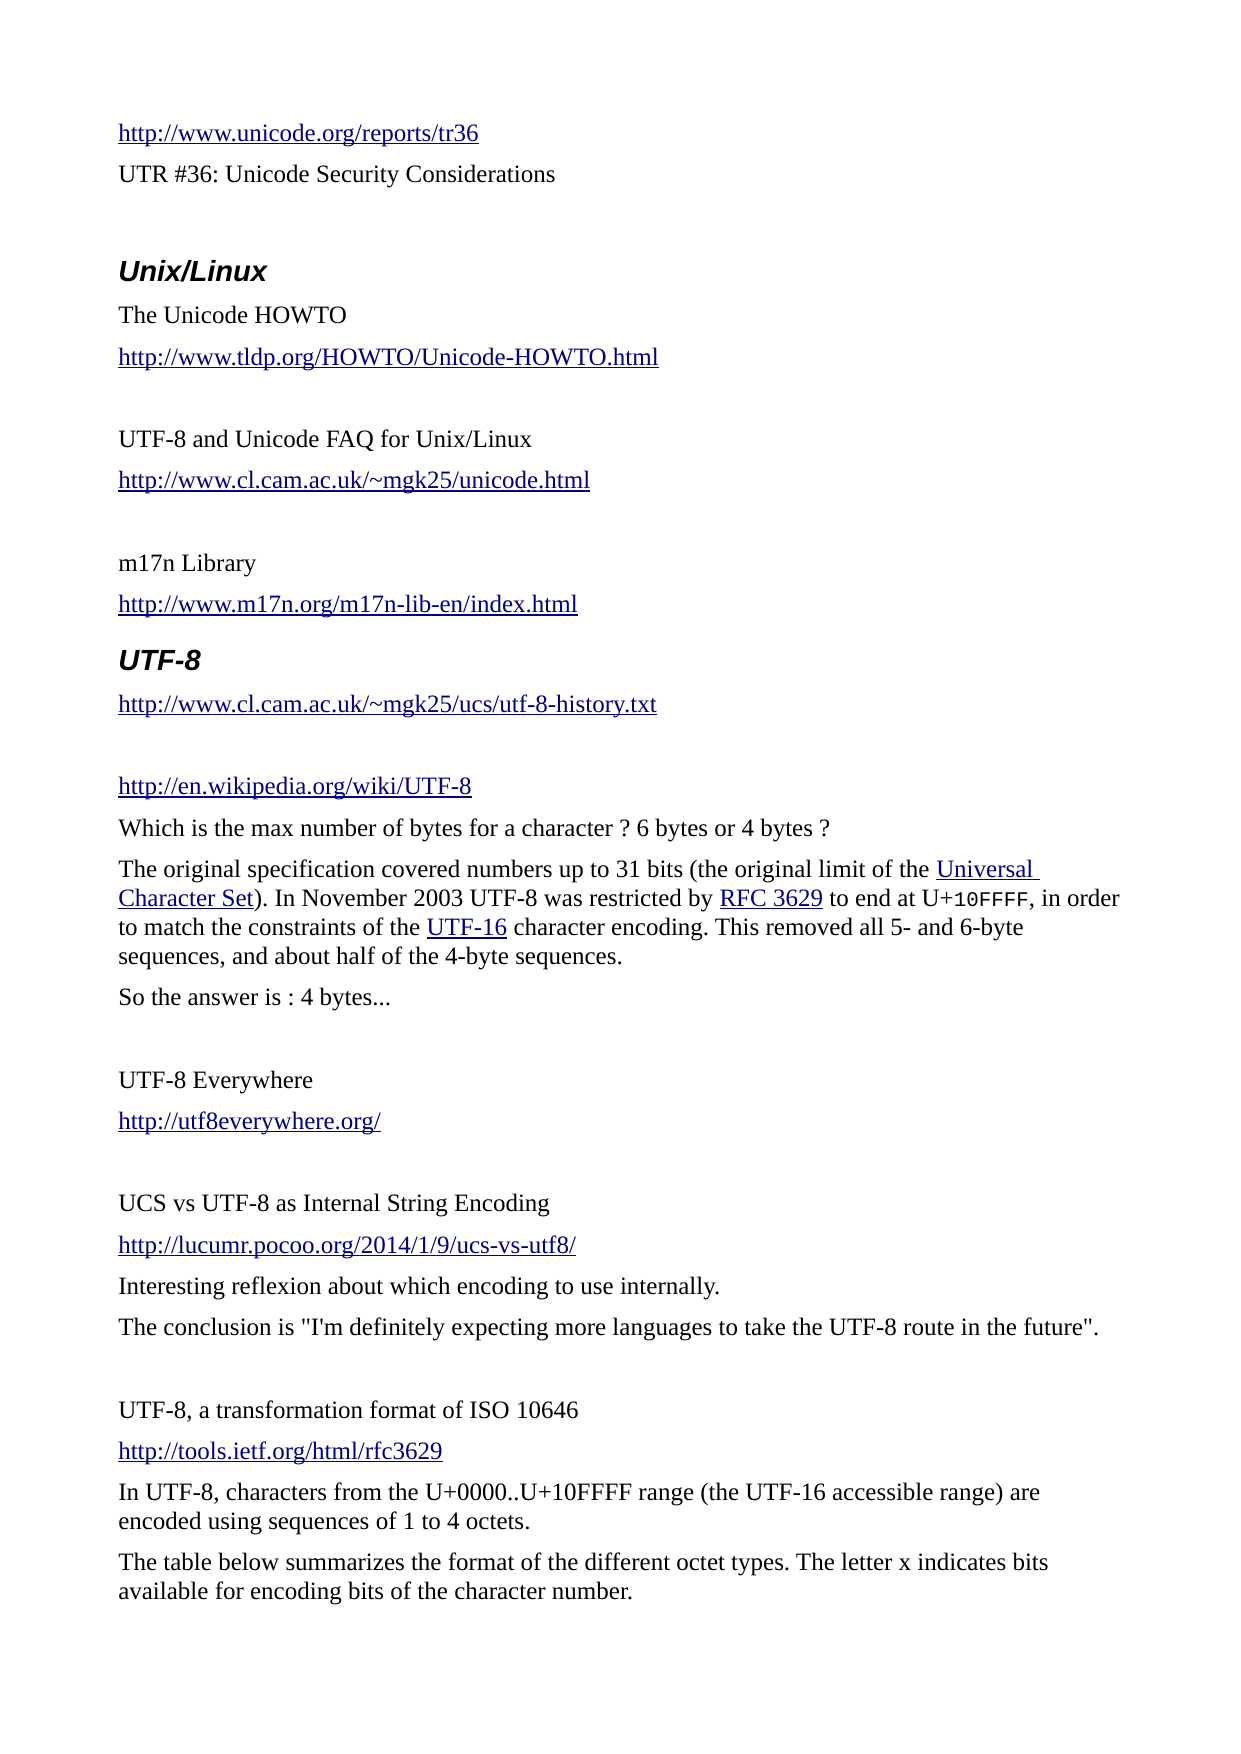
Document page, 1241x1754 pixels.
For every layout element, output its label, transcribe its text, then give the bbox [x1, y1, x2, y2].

text http://en.wikipedia.org/wiki/UTF-8 [118, 771, 1122, 800]
text http://www.cl.cam.ac.uk/~mgk25/ucs/utf-8-history.txt [118, 689, 1122, 718]
text http://www.m17n.org/m17n-lib-en/index.html [118, 589, 1122, 618]
text UTF-8 Everywhere [118, 1065, 1122, 1093]
text The Unicode HOWTO [118, 300, 1122, 329]
text UTR #36: Unicode Security Considerations [118, 159, 1122, 188]
text http://www.tldp.org/HOWTO/Unicode-HOWTO.html [118, 342, 1122, 370]
subtitle UTF-8 [118, 643, 1122, 676]
text http://lucumr.pocoo.org/2014/1/9/ucs-vs-utf8/ [118, 1230, 1122, 1258]
text The conclusion is "I'm definitely expecting more languages to take the UTF-8 route in the future". [118, 1312, 1122, 1341]
text Interesting reflexion about which encoding to use internally. [118, 1271, 1122, 1300]
text So the answer is : 4 bytes... [118, 982, 1122, 1011]
text http://utf8everywhere.org/ [118, 1106, 1122, 1135]
text UCS vs UTF-8 as Internal String Encoding [118, 1188, 1122, 1217]
text http://www.cl.cam.ac.uk/~mgk25/unicode.html [118, 465, 1122, 494]
text Which is the max number of bytes for a character ? 6 bytes or 4 bytes ? [118, 813, 1122, 841]
text The original specification covered numbers up to 31 bits (the original limit of the Universal Character Set). In November 2003 UTF-8 was restricted by RFC 3629 to end at U+10FFFF, in order to match the constraints of the UTF-16 character encoding. This removed all 5- and 6-byte sequences, and about half of the 4-byte sequences. [118, 854, 1122, 970]
text UTF-8, a transformation format of ISO 10646 [118, 1395, 1122, 1423]
text UTF-8 and Unicode FAQ for Unix/Linux [118, 424, 1122, 453]
text http://www.unicode.org/reports/tr36 [118, 118, 1122, 147]
text m17n Library [118, 548, 1122, 577]
text In UTF-8, characters from the U+0000..U+10FFFF range (the UTF-16 accessible range) are encoded using sequences of 1 to 4 octets. [118, 1477, 1122, 1535]
text The table below summarizes the format of the different octet types. The letter x indicates bits available for encoding bits of the character number. [118, 1547, 1122, 1605]
subtitle Unix/Linux [118, 254, 1122, 288]
text http://tools.ietf.org/html/rfc3629 [118, 1436, 1122, 1465]
